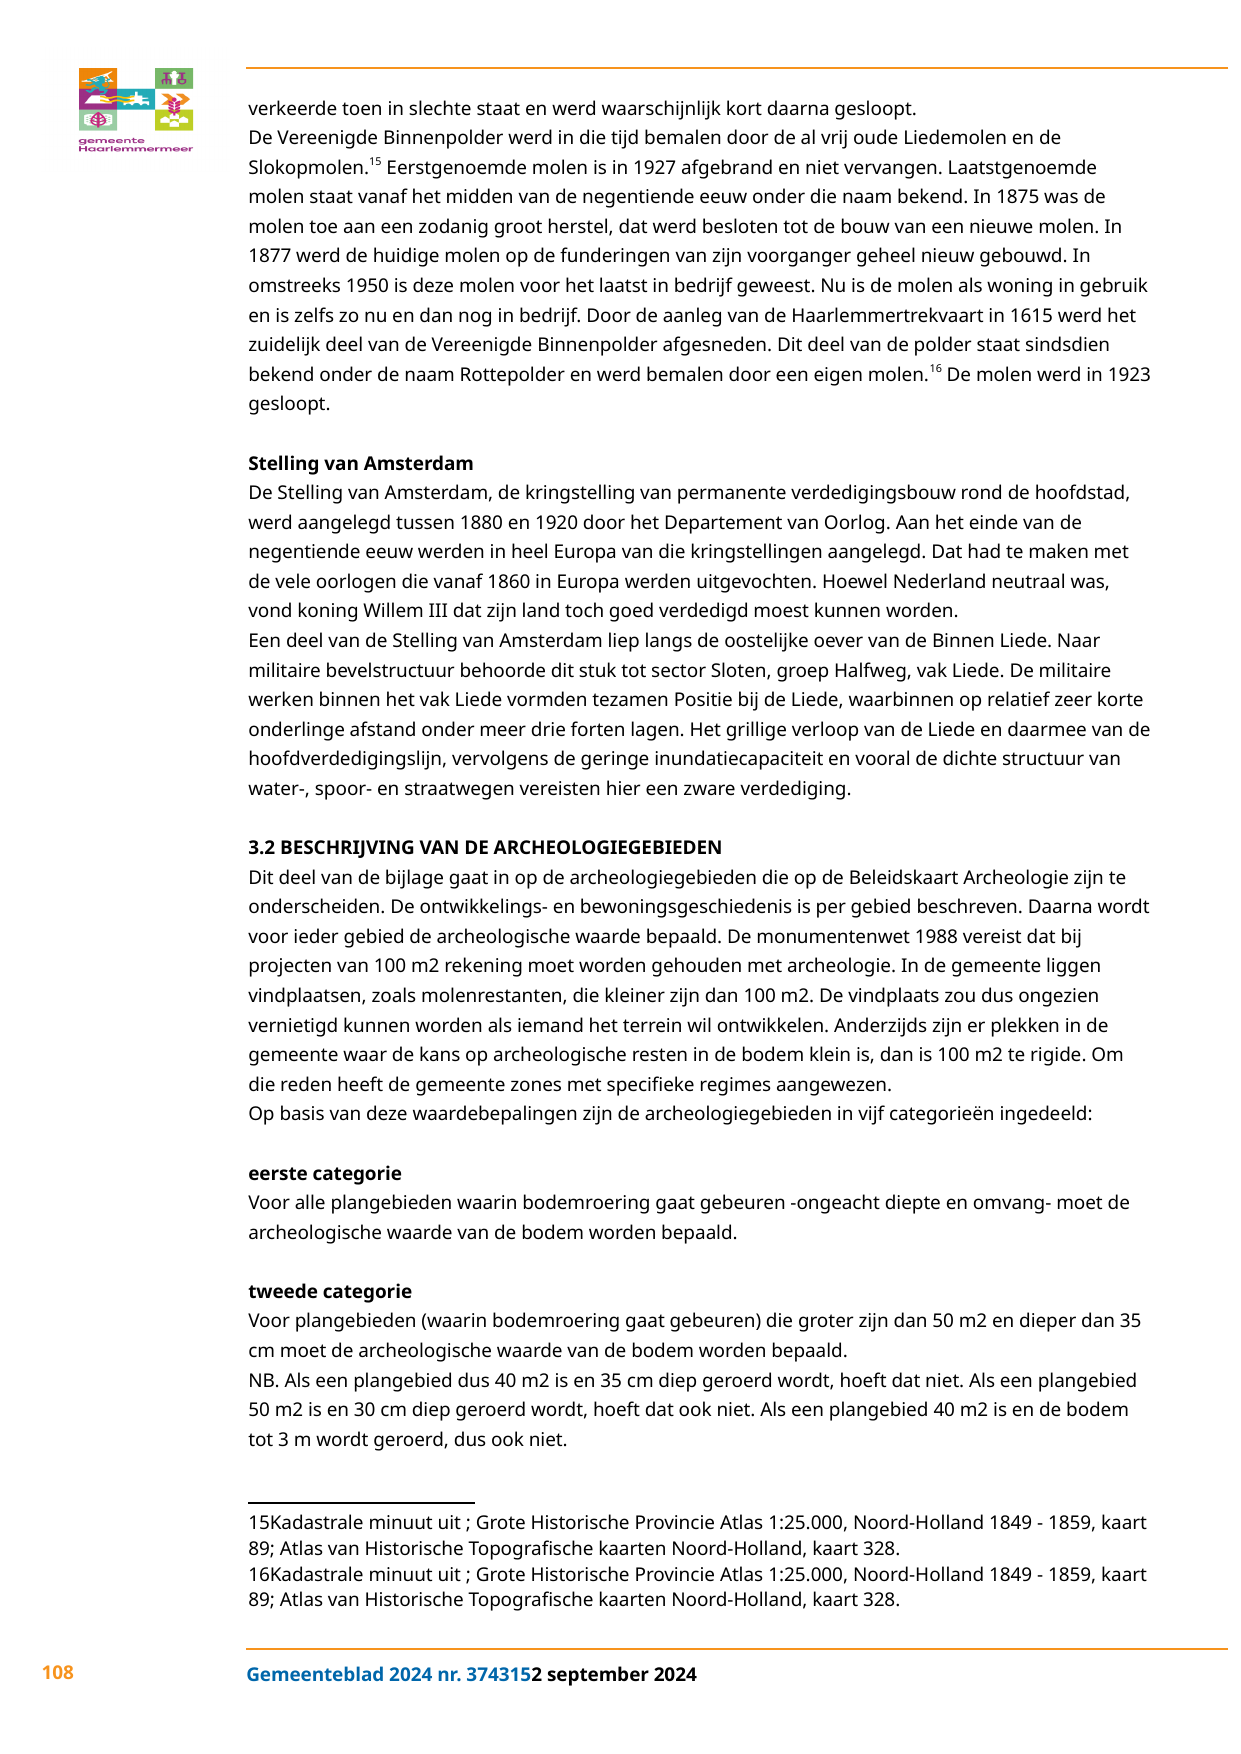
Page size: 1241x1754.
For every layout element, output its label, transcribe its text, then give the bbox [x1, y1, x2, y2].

text Dit deel van de bijlage gaat in op de archeologiegebieden die op de Beleidskaart Archeologie zijn te onderscheiden. De ontwikkelings- en bewoningsgeschiedenis is per gebied beschreven. Daarna wordt voor ieder gebied de archeologische waarde bepaald. De monumentenwet 1988 vereist dat bij projecten van 100 m2 rekening moet worden gehouden met archeologie. In de gemeente liggen vindplaatsen, zoals molenrestanten, die kleiner zijn dan 100 m2. De vindplaats zou dus ongezien vernietigd kunnen worden als iemand het terrein wil ontwikkelen. Anderzijds zijn er plekken in de gemeente waar de kans op archeologische resten in de bodem klein is, dan is 100 m2 te rigide. Om die reden heeft de gemeente zones met specifieke regimes aangewezen. [248, 864, 1152, 1097]
text NB. Als een plangebied dus 40 m2 is en 35 cm diep geroerd wordt, hoeft dat niet. Als een plangebied 50 m2 is en 30 cm diep geroerd wordt, hoeft dat ook niet. Als een plangebied 40 m2 is en de bodem tot 3 m wordt geroerd, dus ook niet. [248, 1367, 1152, 1452]
text Stelling van Amsterdam [248, 450, 1152, 476]
text Voor plangebieden (waarin bodemroering gaat gebeuren) die groter zijn dan 50 m2 en dieper dan 35 cm moet de archeologische waarde van de bodem worden bepaald. [248, 1308, 1152, 1363]
text verkeerde toen in slechte staat en werd waarschijnlijk kort daarna gesloopt. [248, 95, 1152, 121]
text Kadastrale minuut uit ; Grote Historische Provincie Atlas 1:25.000, Noord-Holland 1849 - 1859, kaart 89; Atlas van Historische Topografische kaarten Noord-Holland, kaart 328. [248, 1561, 1152, 1612]
text tweede categorie [248, 1278, 1152, 1304]
picture [41, 47, 231, 172]
text 3.2 BESCHRIJVING VAN DE ARCHEOLOGIEGEBIEDEN [248, 834, 1152, 860]
text Kadastrale minuut uit ; Grote Historische Provincie Atlas 1:25.000, Noord-Holland 1849 - 1859, kaart 89; Atlas van Historische Topografische kaarten Noord-Holland, kaart 328. [248, 1509, 1152, 1561]
text Voor alle plangebieden waarin bodemroering gaat gebeuren -ongeacht diepte en omvang- moet de archeologische waarde van de bodem worden bepaald. [248, 1189, 1152, 1245]
text De Vereenigde Binnenpolder werd in die tijd bemalen door de al vrij oude Liedemolen en de Slokopmolen. Eerstgenoemde molen is in 1927 afgebrand en niet vervangen. Laatstgenoemde molen staat vanaf het midden van de negentiende eeuw onder die naam bekend. In 1875 was de molen toe aan een zodanig groot herstel, dat werd besloten tot de bouw van een nieuwe molen. In 1877 werd de huidige molen op de funderingen van zijn voorganger geheel nieuw gebouwd. In omstreeks 1950 is deze molen voor het laatst in bedrijf geweest. Nu is de molen als woning in gebruik en is zelfs zo nu en dan nog in bedrijf. Door de aanleg van de Haarlemmertrekvaart in 1615 werd het zuidelijk deel van de Vereenigde Binnenpolder afgesneden. Dit deel van de polder staat sindsdien bekend onder de naam Rottepolder en werd bemalen door een eigen molen. De molen werd in 1923 gesloopt. [248, 124, 1152, 416]
text De Stelling van Amsterdam, de kringstelling van permanente verdedigingsbouw rond de hoofdstad, werd aangelegd tussen 1880 en 1920 door het Departement van Oorlog. Aan het einde van de negentiende eeuw werden in heel Europa van die kringstellingen aangelegd. Dat had te maken met de vele oorlogen die vanaf 1860 in Europa werden uitgevochten. Hoewel Nederland neutraal was, vond koning Willem III dat zijn land toch goed verdedigd moest kunnen worden. [248, 479, 1152, 623]
text eerste categorie [248, 1160, 1152, 1186]
text Op basis van deze waardebepalingen zijn de archeologiegebieden in vijf categorieën ingedeeld: [248, 1101, 1152, 1126]
text Een deel van de Stelling van Amsterdam liep langs de oostelijke oever van de Binnen Liede. Naar militaire bevelstructuur behoorde dit stuk tot sector Sloten, groep Halfweg, vak Liede. De militaire werken binnen het vak Liede vormden tezamen Positie bij de Liede, waarbinnen op relatief zeer korte onderlinge afstand onder meer drie forten lagen. Het grillige verloop van de Liede en daarmee van de hoofdverdedigingslijn, vervolgens de geringe inundatiecapaciteit en vooral de dichte structuur van water-, spoor- en straatwegen vereisten hier een zware verdediging. [248, 627, 1152, 801]
